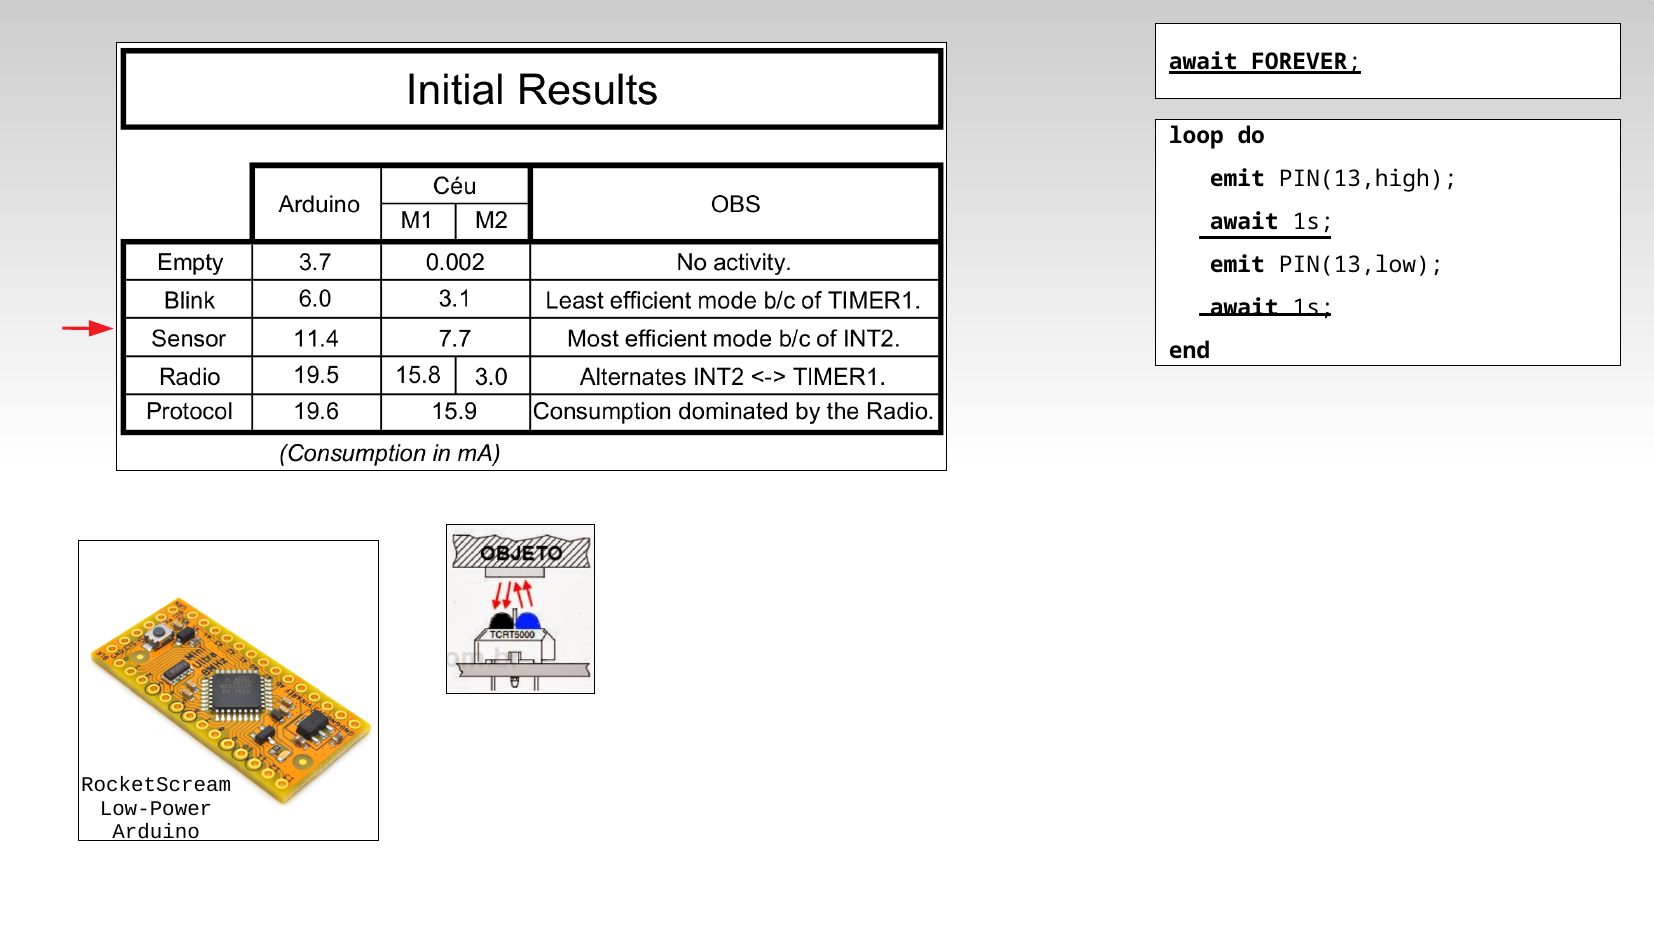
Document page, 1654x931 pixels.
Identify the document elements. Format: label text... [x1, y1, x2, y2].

picture [116, 42, 947, 471]
picture [78, 540, 379, 841]
text_box await FOREVER; [1155, 23, 1621, 99]
picture [446, 524, 595, 694]
text_box loop do emit PIN(13,high); await 1s; emit PIN(13,low); await 1s; end [1155, 123, 1621, 362]
text_box RocketScream Low-Power Arduino [40, 767, 272, 833]
